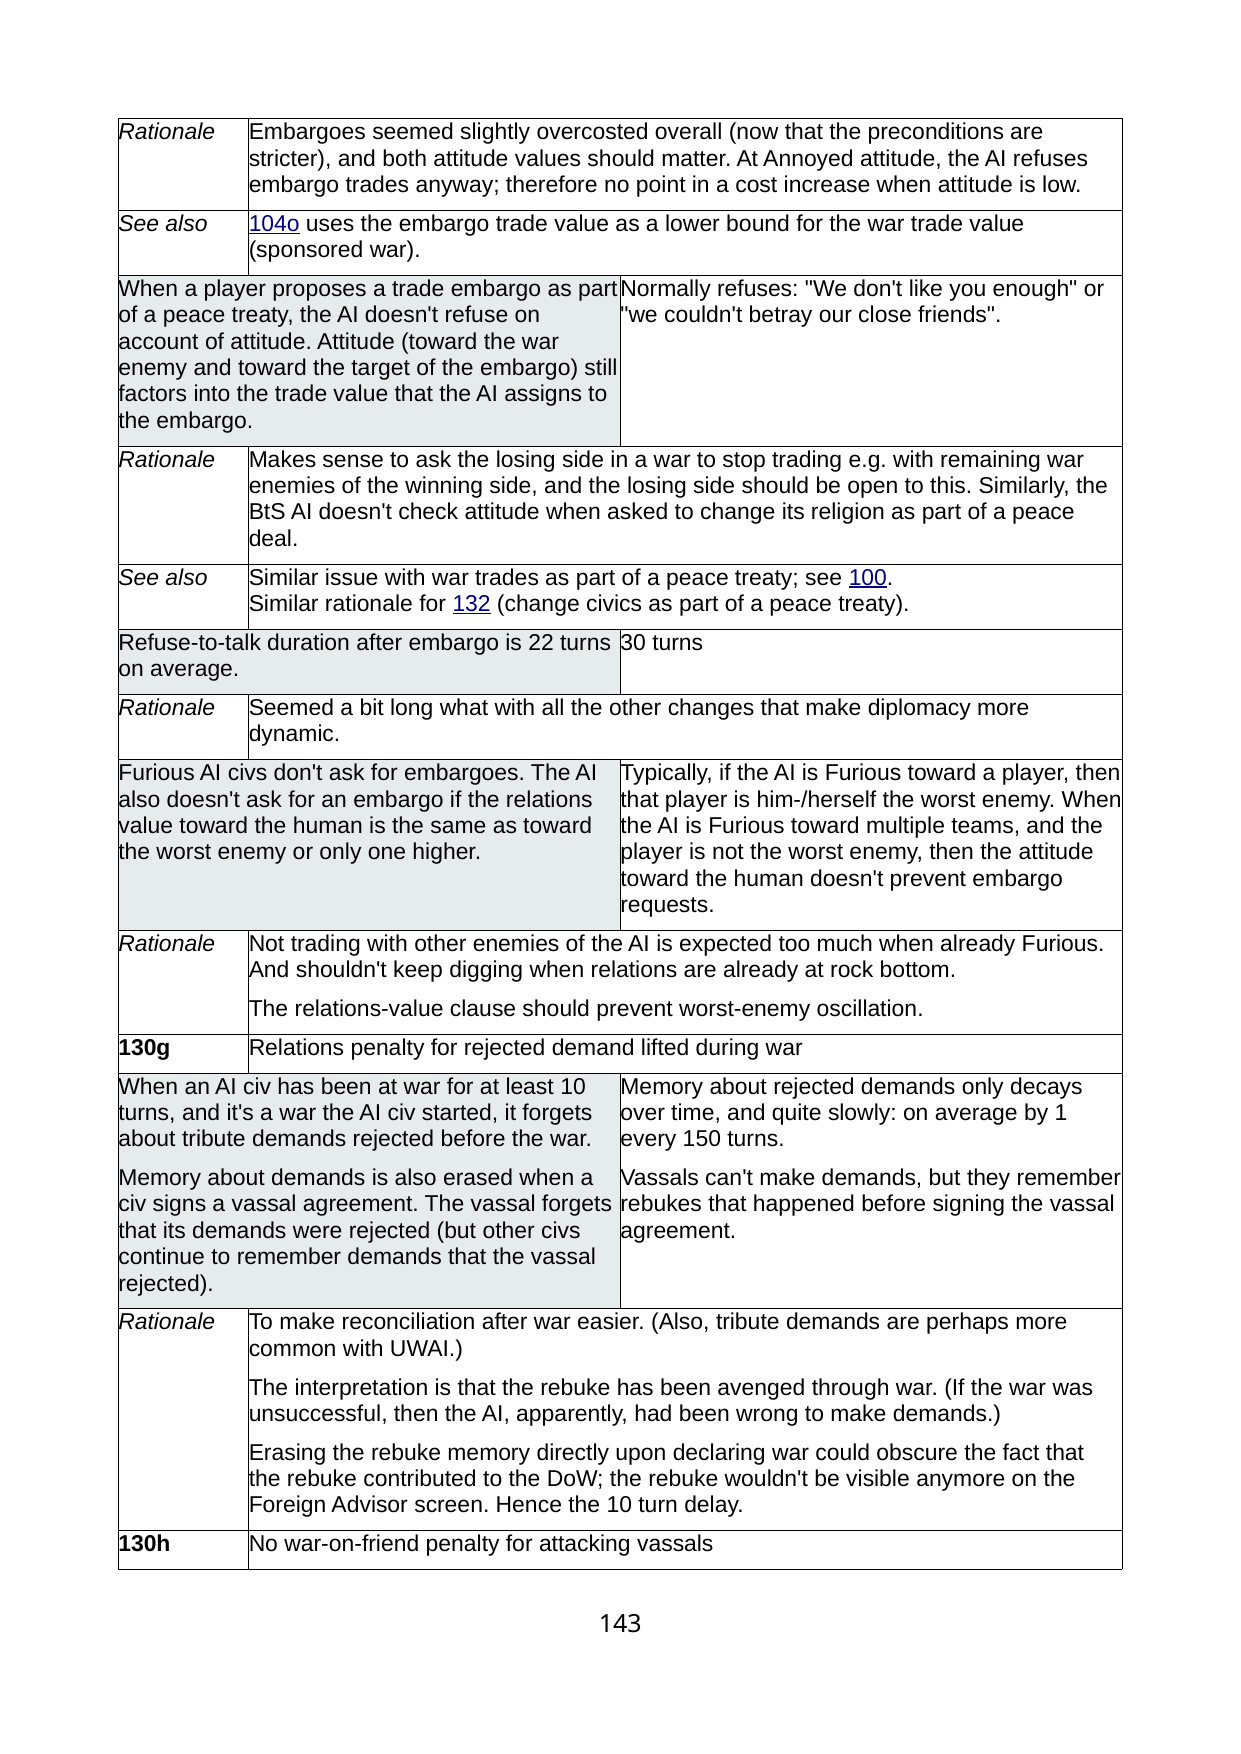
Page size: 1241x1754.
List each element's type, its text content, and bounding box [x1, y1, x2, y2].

table_cell When a player proposes a trade embargo as part of a peace treaty, the AI doesn't refuse on account of attitude. Attitude (toward the war enemy and toward the target of the embargo) still factors into the trade value that the AI assigns to the embargo. [119, 276, 620, 446]
table_cell When an AI civ has been at war for at least 10 turns, and it's a war the AI civ started, it forgets about tribute demands rejected before the war. Memory about demands is also erased when a civ signs a vassal agreement. The vassal forgets that its demands were rejected (but other civs continue to remember demands that the vassal rejected). [119, 1074, 620, 1308]
table_cell Relations penalty for rejected demand lifted during war [249, 1035, 1122, 1072]
table_cell 130h [119, 1531, 248, 1569]
table_cell Rationale [119, 447, 248, 563]
table_cell Rationale [119, 695, 248, 759]
table_cell Similar issue with war trades as part of a peace treaty; see 100. Similar rationale for 132 (change civics as part of a peace treaty). [249, 565, 1122, 629]
table_cell Normally refuses: "We don't like you enough" or "we couldn't betray our close friends". [621, 276, 1122, 446]
table_cell Seemed a bit long what with all the other changes that make diplomacy more dynamic. [249, 695, 1122, 759]
table_cell 130g [119, 1035, 248, 1072]
table_cell Rationale [119, 119, 248, 210]
table_cell See also [119, 565, 248, 629]
table_cell 30 turns [621, 630, 1122, 694]
table_cell Memory about rejected demands only decays over time, and quite slowly: on average by 1 every 150 turns. Vassals can't make demands, but they remember rebukes that happened before signing the vassal agreement. [621, 1074, 1122, 1308]
table_cell Rationale [119, 931, 248, 1034]
table_cell Embargoes seemed slightly overcosted overall (now that the preconditions are stricter), and both attitude values should matter. At Annoyed attitude, the AI refuses embargo trades anyway; therefore no point in a cost increase when attitude is low. [249, 119, 1122, 210]
table_cell Furious AI civs don't ask for embargoes. The AI also doesn't ask for an embargo if the relations value toward the human is the same as toward the worst enemy or only one higher. [119, 760, 620, 930]
table_cell Typically, if the AI is Furious toward a player, then that player is him-/herself the worst enemy. When the AI is Furious toward multiple teams, and the player is not the worst enemy, then the attitude toward the human doesn't prevent embargo requests. [621, 760, 1122, 930]
table_cell See also [119, 211, 248, 275]
table_cell Rationale [119, 1309, 248, 1530]
table_cell No war-on-friend penalty for attacking vassals [249, 1531, 1122, 1569]
table_cell To make reconciliation after war easier. (Also, tribute demands are perhaps more common with UWAI.) The interpretation is that the rebuke has been avenged through war. (If the war was unsuccessful, then the AI, apparently, had been wrong to make demands.) Erasing the rebuke memory directly upon declaring war could obscure the fact that the rebuke contributed to the DoW; the rebuke wouldn't be visible anymore on the Foreign Advisor screen. Hence the 10 turn delay. [249, 1309, 1122, 1530]
table_cell Makes sense to ask the losing side in a war to stop trading e.g. with remaining war enemies of the winning side, and the losing side should be open to this. Similarly, the BtS AI doesn't check attitude when asked to change its religion as part of a peace deal. [249, 447, 1122, 563]
table_cell Refuse-to-talk duration after embargo is 22 turns on average. [119, 630, 620, 694]
table_cell 104o uses the embargo trade value as a lower bound for the war trade value (sponsored war). [249, 211, 1122, 275]
table_cell Not trading with other enemies of the AI is expected too much when already Furious. And shouldn't keep digging when relations are already at rock bottom. The relations-value clause should prevent worst-enemy oscillation. [249, 931, 1122, 1034]
